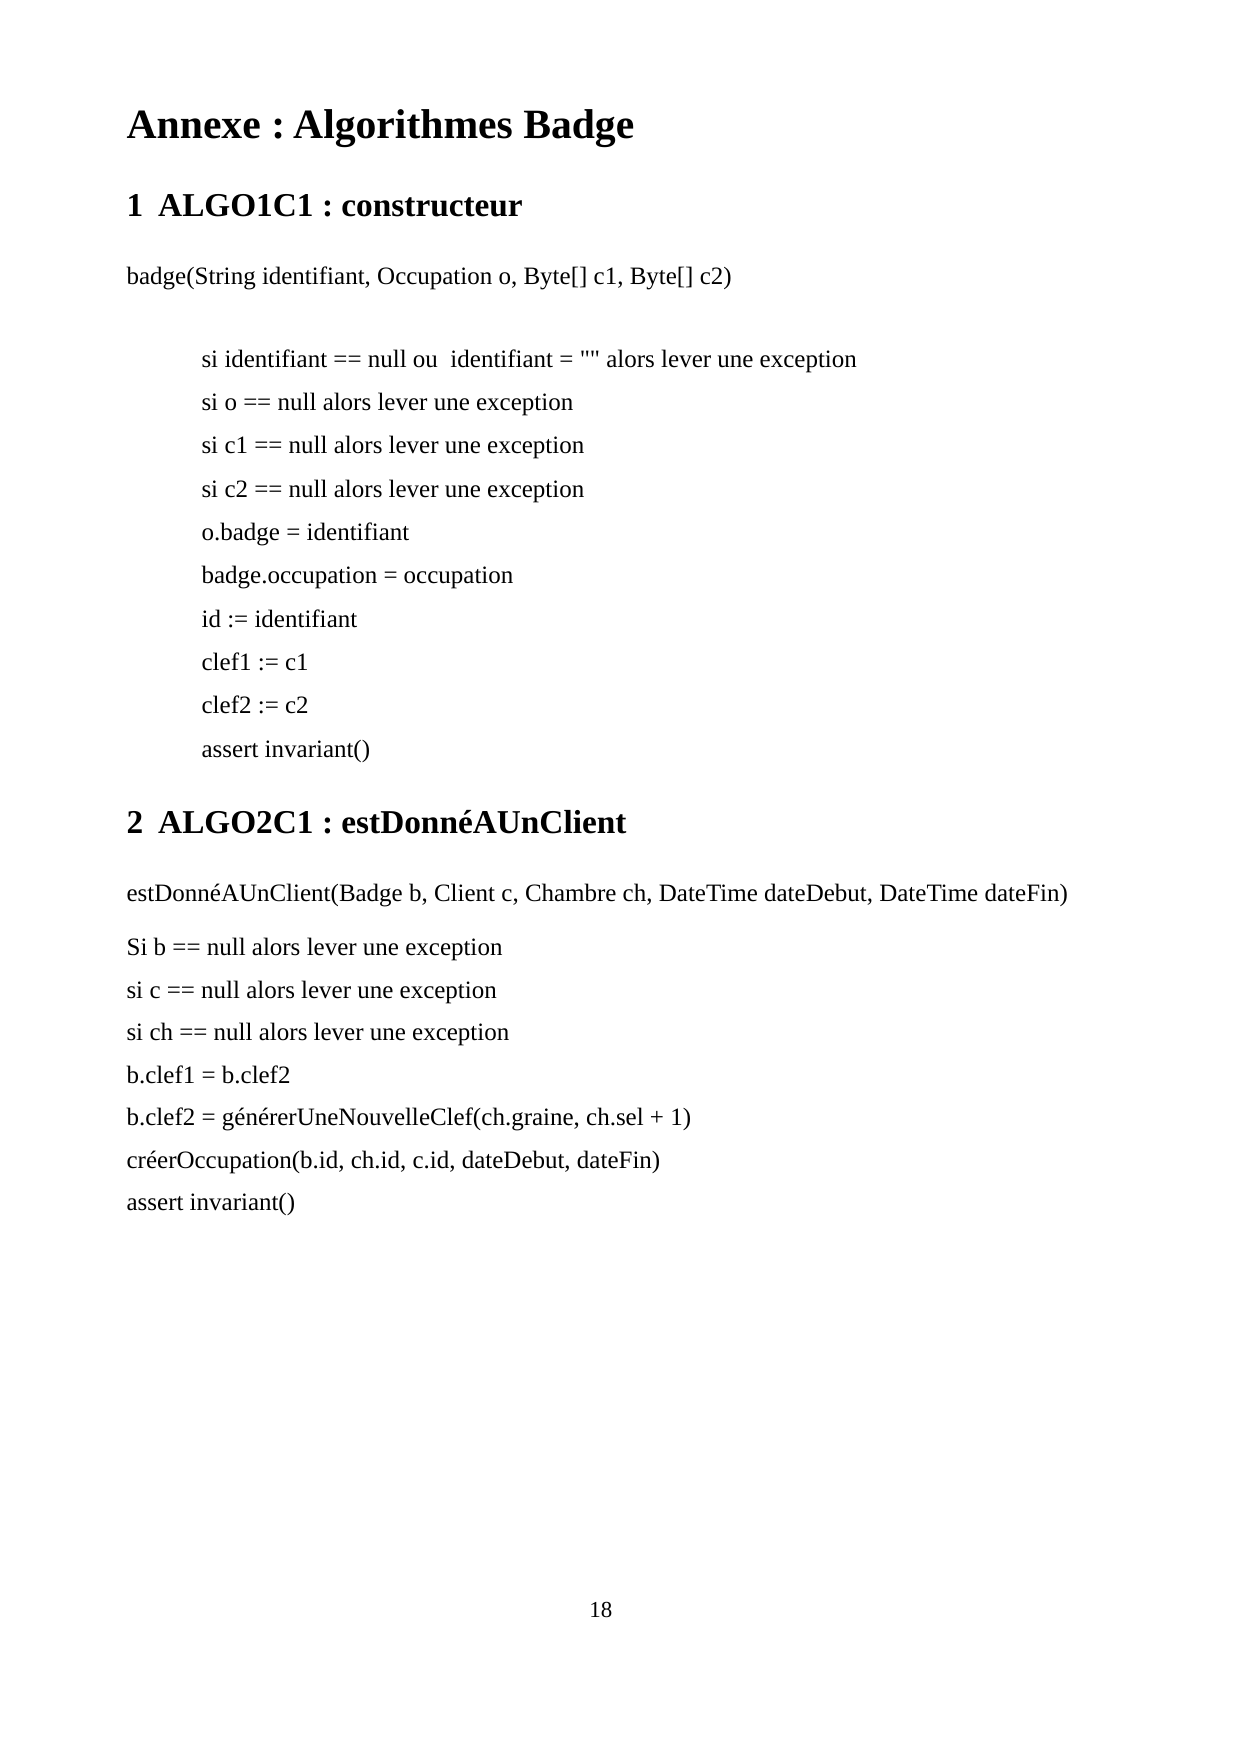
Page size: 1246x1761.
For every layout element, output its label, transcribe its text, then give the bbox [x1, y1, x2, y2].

text si identifiant == null ou identifiant = "" alors lever une exception [201, 344, 1075, 372]
text si o == null alors lever une exception [201, 387, 1075, 416]
subtitle b.clef2 = générerUneNouvelleClef(ch.graine, ch.sel + 1) [126, 1102, 1075, 1131]
subtitle Si b == null alors lever une exception [126, 932, 1075, 961]
text badge.occupation = occupation [201, 560, 1075, 589]
subtitle créerOccupation(b.id, ch.id, c.id, dateDebut, dateFin) [126, 1145, 1075, 1173]
text o.badge = identifiant [201, 517, 1075, 546]
subtitle b.clef1 = b.clef2 [126, 1060, 1075, 1088]
subtitle 1 ALGO1C1 : constructeur [126, 185, 1075, 224]
subtitle si c == null alors lever une exception [126, 975, 1075, 1003]
text si c1 == null alors lever une exception [201, 430, 1075, 459]
text si c2 == null alors lever une exception [201, 474, 1075, 502]
text clef1 := c1 [201, 647, 1075, 676]
text id := identifiant [201, 604, 1075, 632]
subtitle Annexe : Algorithmes Badge [126, 100, 1075, 148]
subtitle assert invariant() [126, 1187, 1075, 1216]
subtitle si ch == null alors lever une exception [126, 1017, 1075, 1046]
text assert invariant() [201, 734, 1075, 762]
subtitle 2 ALGO2C1 : estDonnéAUnClient [126, 802, 1075, 840]
subtitle badge(String identifiant, Occupation o, Byte[] c1, Byte[] c2) [126, 261, 1075, 290]
text clef2 := c2 [201, 690, 1075, 719]
subtitle estDonnéAUnClient(Badge b, Client c, Chambre ch, DateTime dateDebut, DateTime dateFin) [126, 878, 1075, 907]
